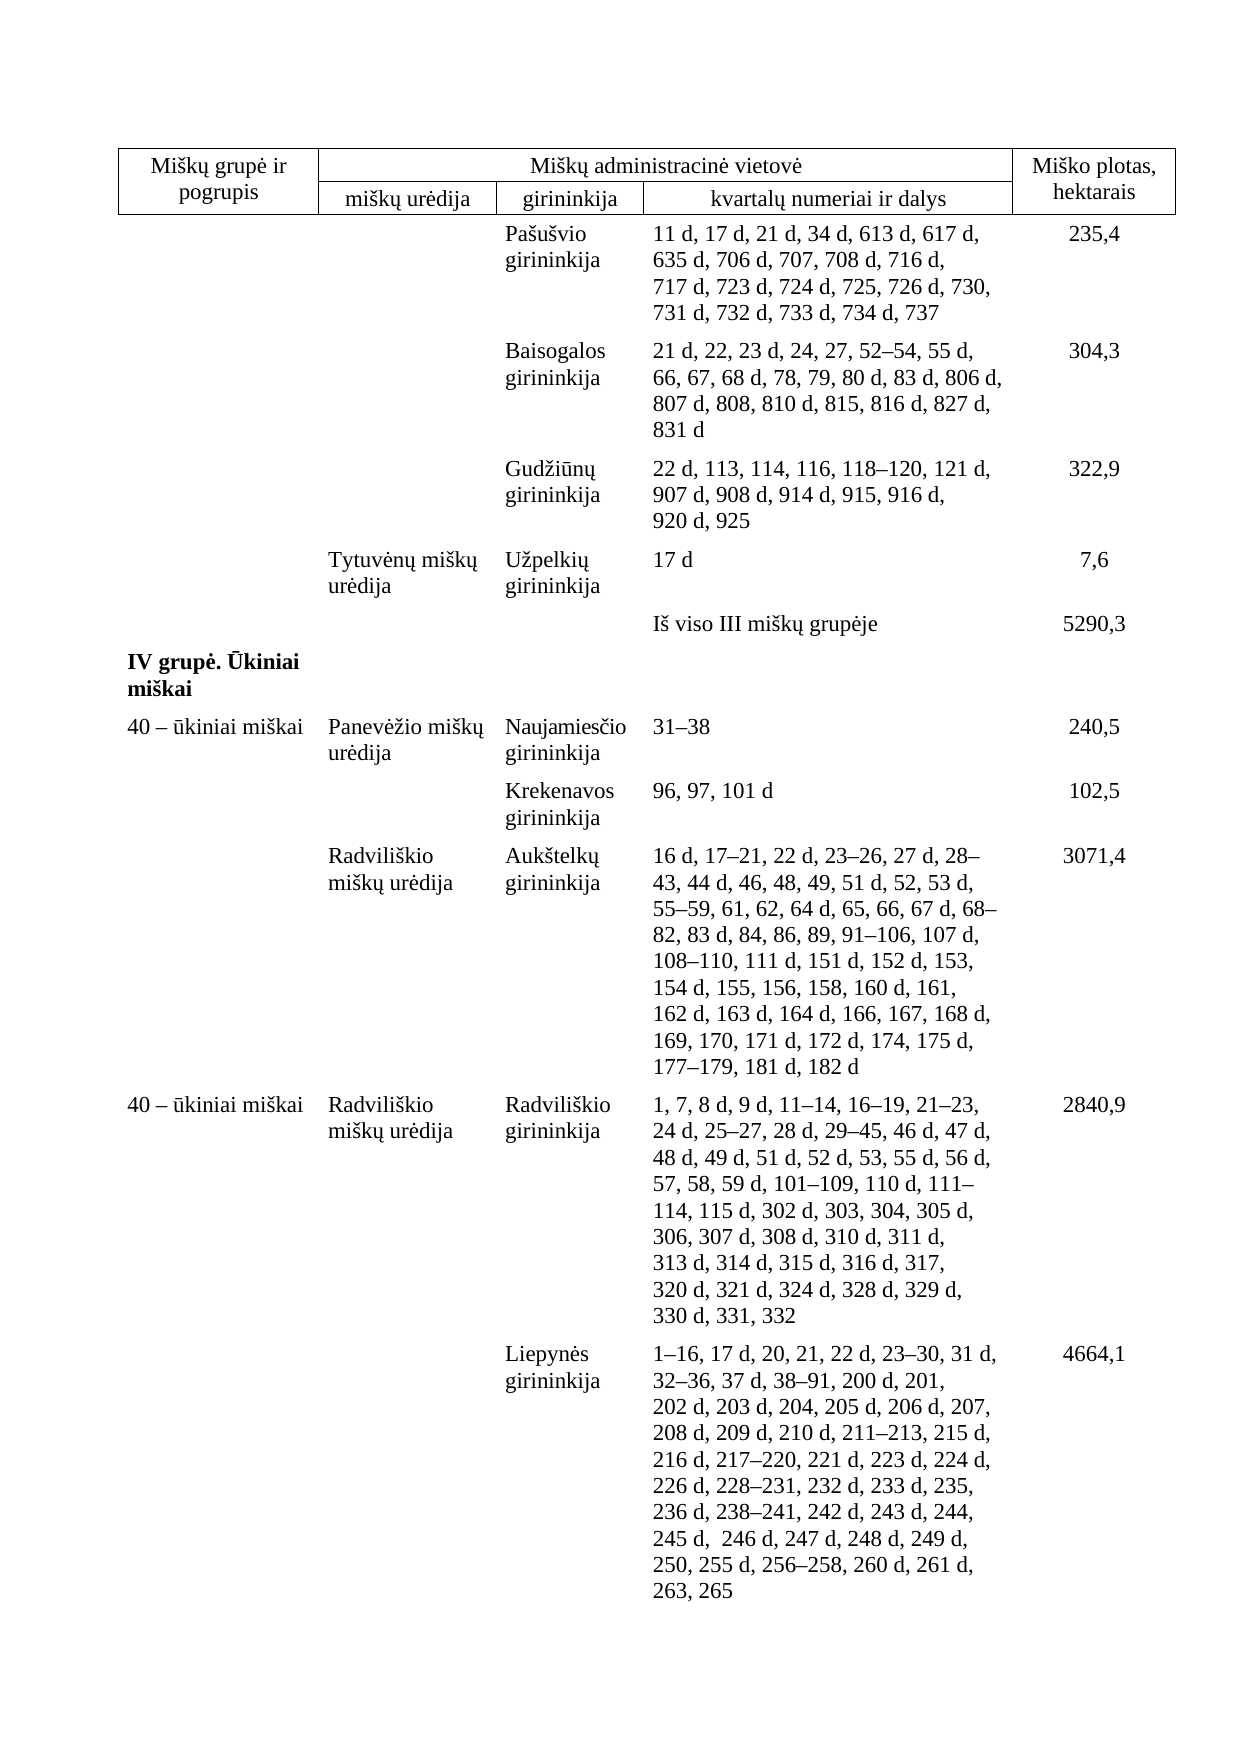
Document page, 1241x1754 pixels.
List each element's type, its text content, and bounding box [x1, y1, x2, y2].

table_cell Aukštelkų girininkija [496, 836, 644, 1085]
table_cell 40 – ūkiniai miškai [118, 707, 319, 772]
table_cell [319, 643, 496, 707]
table_cell kvartalų numeriai ir dalys [644, 182, 1012, 214]
table_cell [118, 1334, 319, 1610]
table_cell 4664,1 [1013, 1334, 1175, 1610]
table_cell 304,3 [1013, 331, 1175, 449]
table_cell 235,4 [1013, 215, 1175, 331]
table_cell 102,5 [1013, 772, 1175, 836]
table_cell [118, 331, 319, 449]
table_cell [118, 604, 319, 642]
table_cell 16 d, 17–21, 22 d, 23–26, 27 d, 28–43, 44 d, 46, 48, 49, 51 d, 52, 53 d, 55–59, 61, 62, 64 d, 65, 66, 67 d, 68–82, 83 d, 84, 86, 89, 91–106, 107 d, 108–110, 111 d, 151 d, 152 d, 153, 154 d, 155, 156, 158, 160 d, 161, 162 d, 163 d, 164 d, 166, 167, 168 d, 169, 170, 171 d, 172 d, 174, 175 d, 177–179, 181 d, 182 d [644, 836, 1013, 1085]
table_cell [118, 836, 319, 1085]
table_cell 2840,9 [1013, 1085, 1175, 1334]
table_cell 21 d, 22, 23 d, 24, 27, 52–54, 55 d, 66, 67, 68 d, 78, 79, 80 d, 83 d, 806 d, 807 d, 808, 810 d, 815, 816 d, 827 d, 831 d [644, 331, 1013, 449]
table_cell Liepynės girininkija [496, 1334, 644, 1610]
table_cell 3071,4 [1013, 836, 1175, 1085]
table_cell Iš viso III miškų grupėje [644, 604, 1013, 642]
table_cell [496, 604, 644, 642]
table_cell [118, 772, 319, 836]
table_header Miško plotas, hektarais [1013, 149, 1175, 214]
table_cell Panevėžio miškų urėdija [319, 707, 496, 772]
table_cell [319, 772, 496, 836]
table_cell Gudžiūnų girininkija [496, 449, 644, 540]
table_cell [644, 643, 1013, 707]
table_cell Radviliškio girininkija [496, 1085, 644, 1334]
table_cell 96, 97, 101 d [644, 772, 1013, 836]
table_cell 22 d, 113, 114, 116, 118–120, 121 d, 907 d, 908 d, 914 d, 915, 916 d, 920 d, 925 [644, 449, 1013, 540]
table_cell 7,6 [1013, 540, 1175, 604]
table_cell [319, 215, 496, 331]
table_cell [496, 643, 644, 707]
table_cell [319, 604, 496, 642]
table_cell Radviliškio miškų urėdija [319, 1085, 496, 1334]
table_cell [118, 540, 319, 604]
table_cell 322,9 [1013, 449, 1175, 540]
table_cell Krekenavos girininkija [496, 772, 644, 836]
table_cell IV grupė. Ūkiniai miškai [118, 643, 319, 707]
table_cell [118, 449, 319, 540]
table_cell Radviliškio miškų urėdija [319, 836, 496, 1085]
table_cell 11 d, 17 d, 21 d, 34 d, 613 d, 617 d, 635 d, 706 d, 707, 708 d, 716 d, 717 d, 723 d, 724 d, 725, 726 d, 730, 731 d, 732 d, 733 d, 734 d, 737 [644, 215, 1013, 331]
table_header Miškų administracinė vietovė [319, 149, 1012, 181]
table_cell 17 d [644, 540, 1013, 604]
table_cell 240,5 [1013, 707, 1175, 772]
table_cell [118, 215, 319, 331]
table_cell 5290,3 [1013, 604, 1175, 642]
table_cell 1, 7, 8 d, 9 d, 11–14, 16–19, 21–23, 24 d, 25–27, 28 d, 29–45, 46 d, 47 d, 48 d, 49 d, 51 d, 52 d, 53, 55 d, 56 d, 57, 58, 59 d, 101–109, 110 d, 111–114, 115 d, 302 d, 303, 304, 305 d, 306, 307 d, 308 d, 310 d, 311 d, 313 d, 314 d, 315 d, 316 d, 317, 320 d, 321 d, 324 d, 328 d, 329 d, 330 d, 331, 332 [644, 1085, 1013, 1334]
table_cell [319, 1334, 496, 1610]
table_cell Pašušvio girininkija [496, 215, 644, 331]
table_cell [319, 449, 496, 540]
table_cell 31–38 [644, 707, 1013, 772]
table_header Miškų grupė ir pogrupis [119, 149, 318, 214]
table_cell Tytuvėnų miškų urėdija [319, 540, 496, 604]
table_cell Užpelkių girininkija [496, 540, 644, 604]
table_cell Naujamiesčio girininkija [496, 707, 644, 772]
table_cell [319, 331, 496, 449]
table_cell Baisogalos girininkija [496, 331, 644, 449]
table_cell [1013, 643, 1175, 707]
table_cell girininkija [497, 182, 643, 214]
table_cell 1–16, 17 d, 20, 21, 22 d, 23–30, 31 d, 32–36, 37 d, 38–91, 200 d, 201, 202 d, 203 d, 204, 205 d, 206 d, 207, 208 d, 209 d, 210 d, 211–213, 215 d, 216 d, 217–220, 221 d, 223 d, 224 d, 226 d, 228–231, 232 d, 233 d, 235, 236 d, 238–241, 242 d, 243 d, 244, 245 d, 246 d, 247 d, 248 d, 249 d, 250, 255 d, 256–258, 260 d, 261 d, 263, 265 [644, 1334, 1013, 1610]
table_cell miškų urėdija [319, 182, 496, 214]
table_cell 40 – ūkiniai miškai [118, 1085, 319, 1334]
